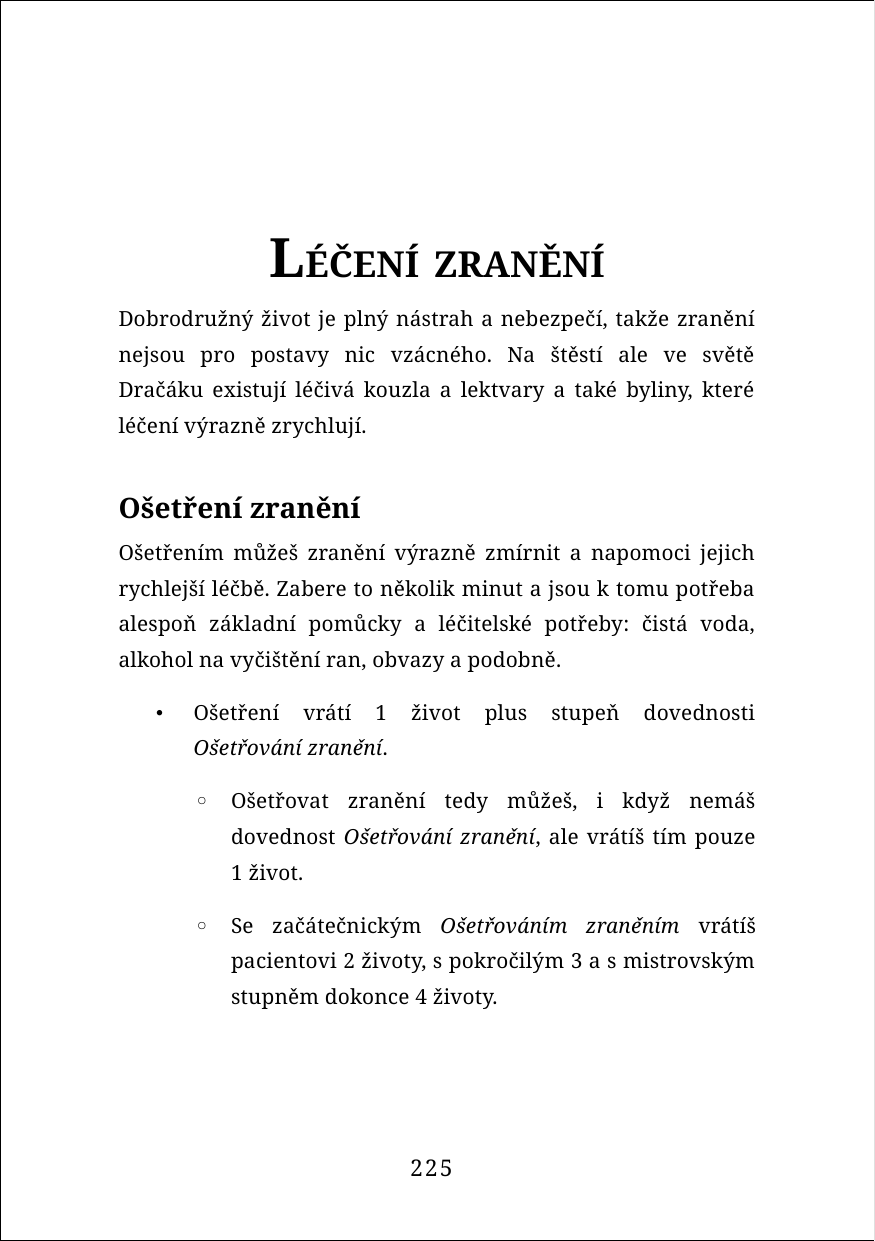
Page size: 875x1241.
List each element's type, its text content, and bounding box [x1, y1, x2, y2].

list Se začátečnickým Ošetřováním zraněním vrátíš pacientovi 2 životy, s pokročilým 3 a s mistrovským stupněm dokonce 4 životy. [193, 911, 756, 1010]
text Ošetřením můžeš zranění výrazně zmírnit a napomoci jejich rychlejší léčbě. Zabere to několik minut a jsou k tomu potřeba alespoň základní pomůcky a léčitelské potřeby: čistá voda, alkohol na vyčištění ran, obvazy a podobně. [118, 538, 756, 673]
text Dobrodružný život je plný nástrah a nebezpečí, takže zranění nejsou pro postavy nic vzácného. Na štěstí ale ve světě Dračáku existují léčivá kouzla a lektvary a také byliny, které léčení výrazně zrychlují. [118, 304, 756, 439]
list Ošetření vrátí 1 život plus stupeň dovednosti Ošetřování zranění. [156, 698, 756, 762]
list Ošetřovat zranění tedy můžeš, i když nemáš dovednost Ošetřování zranění, ale vrátíš tím pouze 1 život. [193, 787, 756, 886]
subtitle Léčení zranění [118, 219, 756, 293]
subtitle Ošetření zranění [118, 488, 756, 526]
